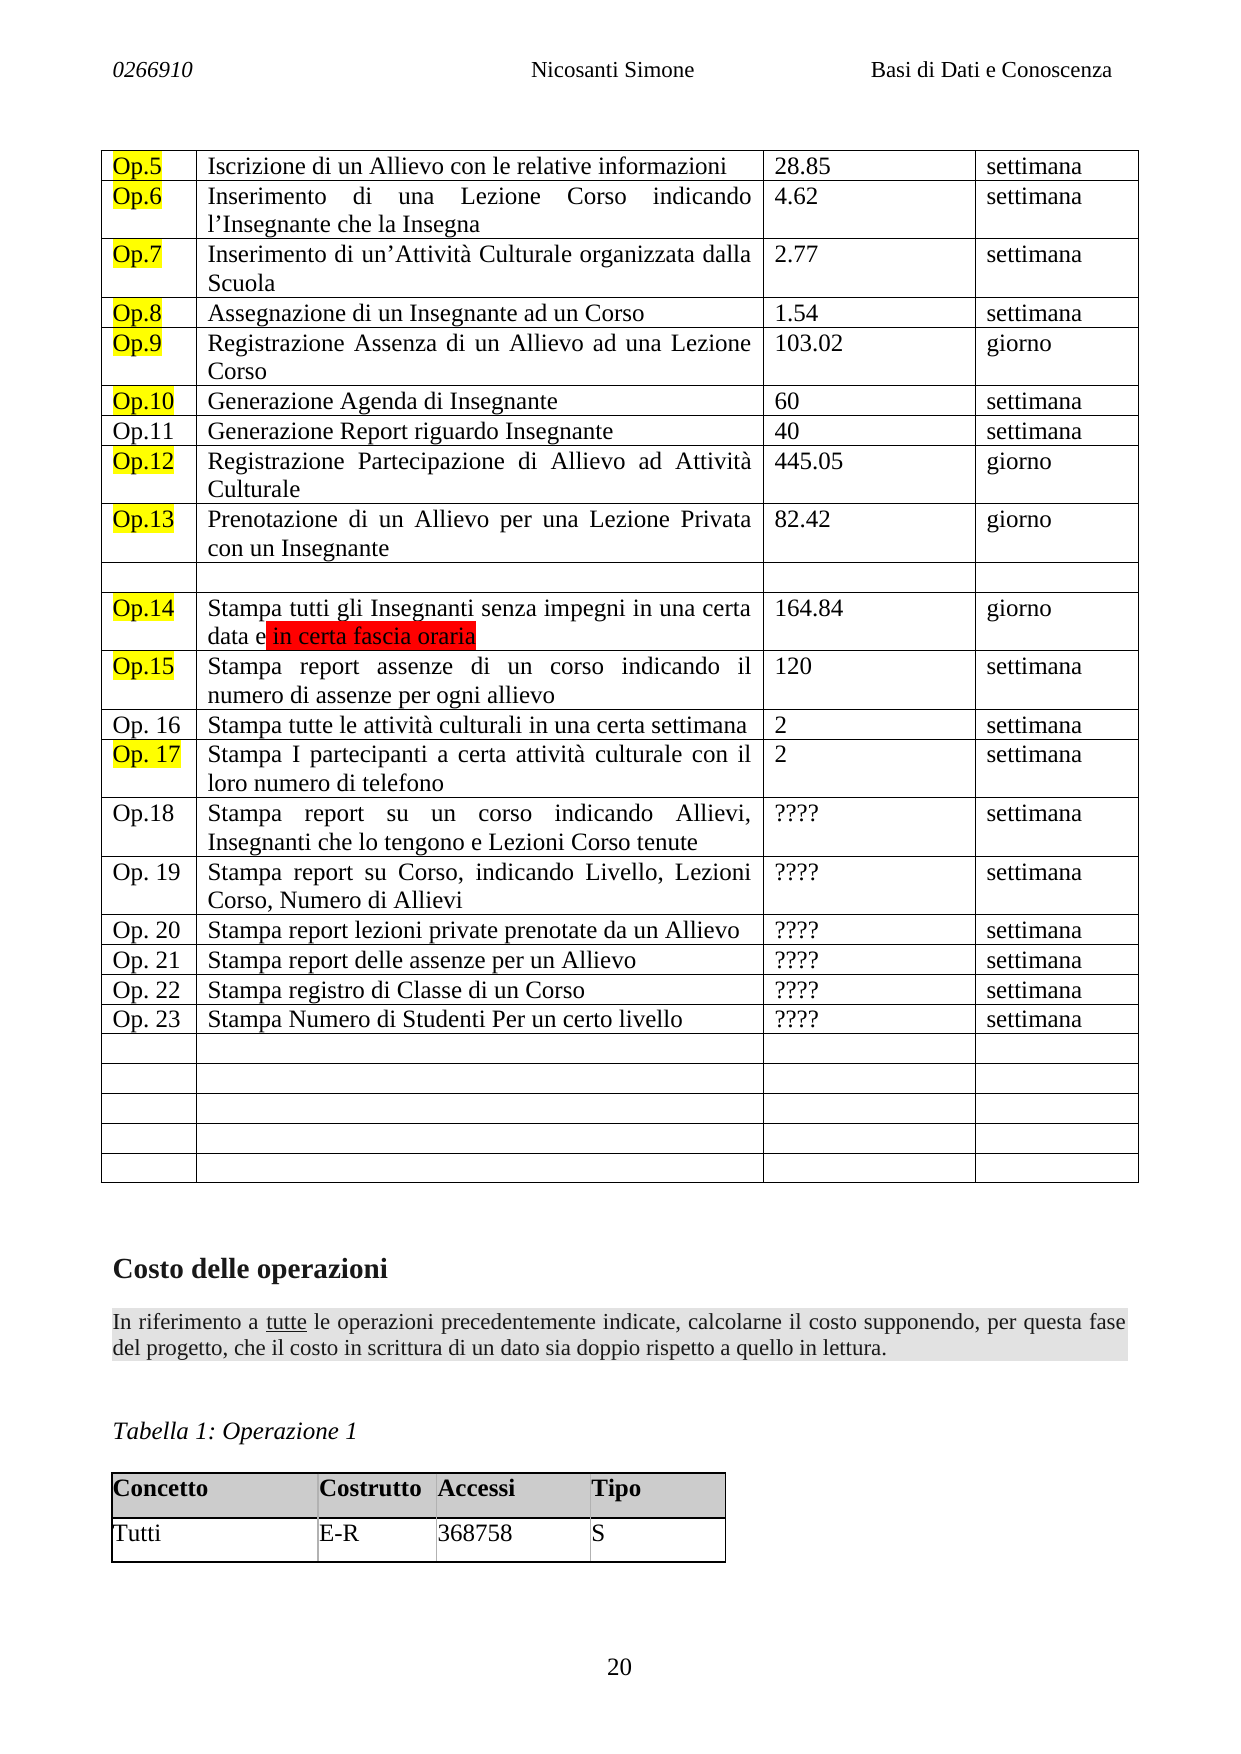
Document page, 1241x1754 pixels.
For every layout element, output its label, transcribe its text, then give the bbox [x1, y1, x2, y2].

table_cell Stampa report su un corso indicando Allievi, Insegnanti che lo tengono e Lezioni Corso tenute [197, 798, 763, 856]
table_cell [976, 563, 1138, 592]
table_cell 4,62 [764, 181, 975, 238]
table_cell [976, 1064, 1138, 1093]
table_cell [764, 1124, 975, 1152]
table_cell [197, 1124, 763, 1152]
table_cell 2 [764, 740, 975, 797]
table_cell settimana [976, 1005, 1138, 1033]
table_cell [976, 1124, 1138, 1152]
table_cell settimana [976, 651, 1138, 709]
table_cell Op.7 [102, 239, 196, 297]
table_header Tipo [591, 1474, 725, 1517]
table_cell Iscrizione di un Allievo con le relative informazioni [197, 151, 763, 180]
table_cell Stampa tutte le attività culturali in una certa settimana [197, 710, 763, 738]
table_cell Op.5 [102, 151, 196, 180]
table_cell Op.11 [102, 416, 196, 445]
table_cell Stampa report delle assenze per un Allievo [197, 945, 763, 974]
table_cell settimana [976, 181, 1138, 238]
table_cell Op. 19 [102, 857, 196, 914]
table_cell Prenotazione di un Allievo per una Lezione Privata con un Insegnante [197, 504, 763, 562]
table_cell Op.6 [102, 181, 196, 238]
table_cell Registrazione Partecipazione di Allievo ad Attività Culturale [197, 446, 763, 503]
table_cell settimana [976, 710, 1138, 738]
text Tabella 1: Operazione 1 [112, 1416, 1128, 1445]
table_cell Op.18 [102, 798, 196, 856]
table_cell [197, 1064, 763, 1093]
table_cell Op. 23 [102, 1005, 196, 1033]
table_cell settimana [976, 298, 1138, 327]
table_cell Op. 17 [102, 740, 196, 797]
table_cell [764, 1094, 975, 1123]
table_cell ???? [764, 945, 975, 974]
table_cell Generazione Agenda di Insegnante [197, 386, 763, 415]
table_cell Op. 22 [102, 975, 196, 1003]
table_cell giorno [976, 504, 1138, 562]
table_cell [197, 563, 763, 592]
table_cell ???? [764, 857, 975, 914]
table_cell 2,77 [764, 239, 975, 297]
table_cell Op.9 [102, 328, 196, 385]
table_cell 40 [764, 416, 975, 445]
table_cell E-R [319, 1519, 436, 1561]
table_cell Op.10 [102, 386, 196, 415]
table_cell Inserimento di una Lezione Corso indicando l’Insegnante che la Insegna [197, 181, 763, 238]
table_cell Stampa report assenze di un corso indicando il numero di assenze per ogni allievo [197, 651, 763, 709]
table_cell settimana [976, 740, 1138, 797]
text In riferimento a tutte le operazioni precedentemente indicate, calcolarne il costo supponendo, per questa fase del progetto, che il costo in scrittura di un dato sia doppio rispetto a quello in lettura. [112, 1308, 1128, 1361]
table_cell giorno [976, 593, 1138, 650]
table_cell [102, 1154, 196, 1182]
table_cell Stampa I partecipanti a certa attività culturale con il loro numero di telefono [197, 740, 763, 797]
table_cell [976, 1154, 1138, 1182]
table_cell 120 [764, 651, 975, 709]
table_cell settimana [976, 386, 1138, 415]
table_cell settimana [976, 975, 1138, 1003]
table_cell Op. 20 [102, 915, 196, 944]
table_cell settimana [976, 151, 1138, 180]
table_cell 164,84 [764, 593, 975, 650]
table_cell [976, 1034, 1138, 1063]
subtitle Costo delle operazioni [112, 1251, 1128, 1285]
table_cell [102, 563, 196, 592]
table_cell S [591, 1519, 725, 1561]
table_cell [102, 1124, 196, 1152]
table_cell Stampa registro di Classe di un Corso [197, 975, 763, 1003]
table_cell [764, 1154, 975, 1182]
table_cell 2 [764, 710, 975, 738]
table_cell 445,05 [764, 446, 975, 503]
table_cell ???? [764, 1005, 975, 1033]
table_cell Assegnazione di un Insegnante ad un Corso [197, 298, 763, 327]
table_header Accessi [437, 1474, 590, 1517]
table_cell 28,85 [764, 151, 975, 180]
table_cell [102, 1064, 196, 1093]
table_cell 1,54 [764, 298, 975, 327]
table_cell settimana [976, 798, 1138, 856]
table_cell [764, 563, 975, 592]
table_cell settimana [976, 945, 1138, 974]
table_cell settimana [976, 239, 1138, 297]
table_cell Inserimento di un’Attività Culturale organizzata dalla Scuola [197, 239, 763, 297]
table_cell Op.12 [102, 446, 196, 503]
table_cell 60 [764, 386, 975, 415]
table_cell [102, 1094, 196, 1123]
table_cell Op.13 [102, 504, 196, 562]
table_cell 82,42 [764, 504, 975, 562]
table_cell giorno [976, 446, 1138, 503]
table_cell giorno [976, 328, 1138, 385]
table_cell Generazione Report riguardo Insegnante [197, 416, 763, 445]
table_cell Stampa Numero di Studenti Per un certo livello [197, 1005, 763, 1033]
table_cell Stampa tutti gli Insegnanti senza impegni in una certa data e in certa fascia oraria [197, 593, 763, 650]
table_cell [102, 1034, 196, 1063]
table_cell settimana [976, 416, 1138, 445]
table_cell Tutti [113, 1519, 317, 1561]
table_cell 103,02 [764, 328, 975, 385]
table_cell [764, 1034, 975, 1063]
table_cell ???? [764, 798, 975, 856]
table_cell Op.15 [102, 651, 196, 709]
table_cell [764, 1064, 975, 1093]
table_cell [976, 1094, 1138, 1123]
table_header Concetto [113, 1474, 317, 1517]
table_cell Registrazione Assenza di un Allievo ad una Lezione Corso [197, 328, 763, 385]
table_cell [197, 1154, 763, 1182]
table_cell Op.8 [102, 298, 196, 327]
table_cell [197, 1094, 763, 1123]
table_header Costrutto [319, 1474, 436, 1517]
table_cell Stampa report lezioni private prenotate da un Allievo [197, 915, 763, 944]
table_cell settimana [976, 857, 1138, 914]
table_cell Op. 16 [102, 710, 196, 738]
table_cell [197, 1034, 763, 1063]
table_cell ???? [764, 975, 975, 1003]
table_cell settimana [976, 915, 1138, 944]
table_cell Op.14 [102, 593, 196, 650]
table_cell ???? [764, 915, 975, 944]
table_cell Stampa report su Corso, indicando Livello, Lezioni Corso, Numero di Allievi [197, 857, 763, 914]
table_cell 368758 [437, 1519, 590, 1561]
table_cell Op. 21 [102, 945, 196, 974]
